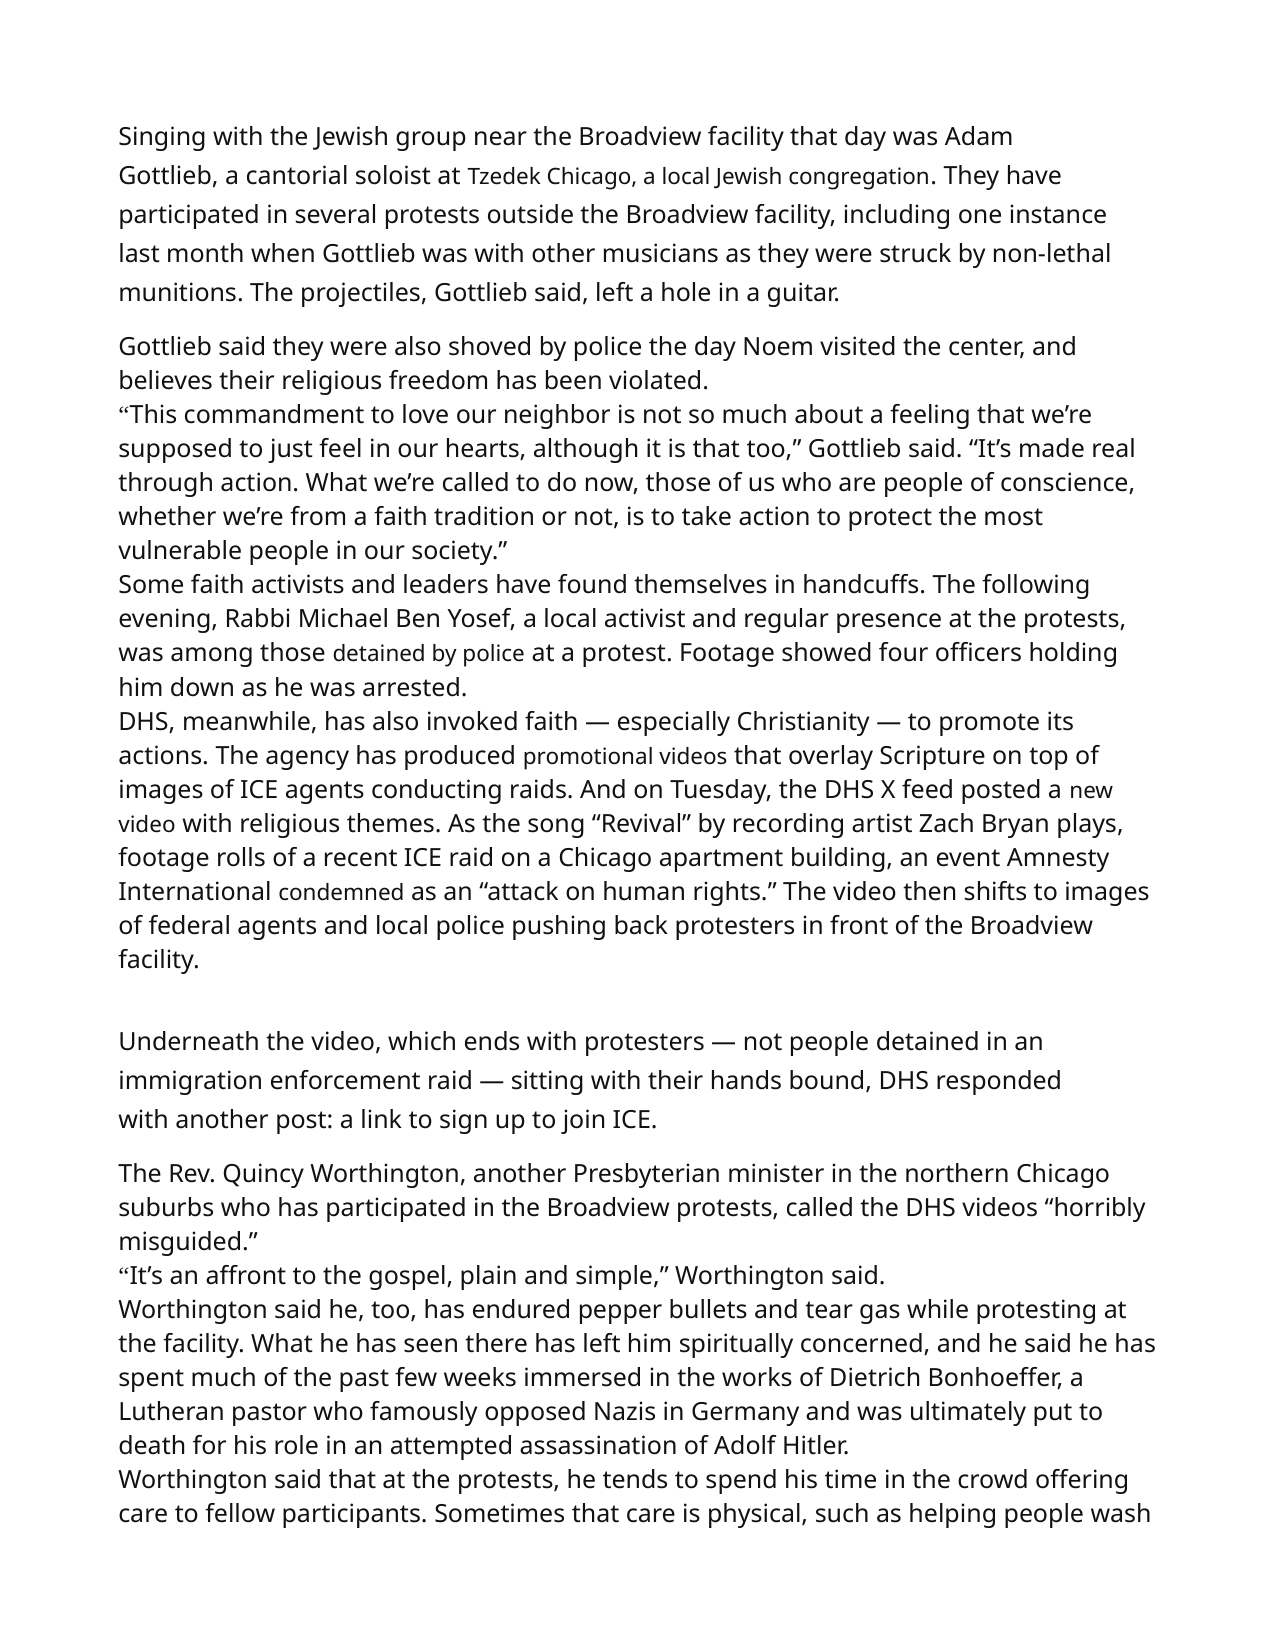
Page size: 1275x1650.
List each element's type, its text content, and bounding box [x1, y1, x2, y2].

text “This commandment to love our neighbor is not so much about a feeling that we’re supposed to just feel in our hearts, although it is that too,” Gottlieb said. “It’s made real through action. What we’re called to do now, those of us who are people of conscience, whether we’re from a faith tradition or not, is to take action to protect the most vulnerable people in our society.” [118, 397, 1157, 567]
text Singing with the Jewish group near the Broadview facility that day was Adam Gottlieb, a cantorial soloist at Tzedek Chicago, a local Jewish congregation. They have participated in several protests outside the Broadview facility, including one instance last month when Gottlieb was with other musicians as they were struck by non-lethal munitions. The projectiles, Gottlieb said, left a hole in a guitar. [118, 118, 1117, 309]
text Worthington said that at the protests, he tends to spend his time in the crowd offering care to fellow participants. Sometimes that care is physical, such as helping people wash [118, 1462, 1157, 1530]
text Underneath the video, which ends with protesters — not people detained in an immigration enforcement raid — sitting with their hands bound, DHS responded with another post: a link to sign up to join ICE. [118, 1023, 1117, 1136]
text “It’s an affront to the gospel, plain and simple,” Worthington said. [118, 1258, 1157, 1292]
text Some faith activists and leaders have found themselves in handcuffs. The following evening, Rabbi Michael Ben Yosef, a local activist and regular presence at the protests, was among those detained by police at a protest. Footage showed four officers holding him down as he was arrested. [118, 567, 1157, 703]
text The Rev. Quincy Worthington, another Presbyterian minister in the northern Chicago suburbs who has participated in the Broadview protests, called the DHS videos “horribly misguided.” [118, 1155, 1157, 1258]
text Worthington said he, too, has endured pepper bullets and tear gas while protesting at the facility. What he has seen there has left him spiritually concerned, and he said he has spent much of the past few weeks immersed in the works of Dietrich Bonhoeffer, a Lutheran pastor who famously opposed Nazis in Germany and was ultimately put to death for his role in an attempted assassination of Adolf Hitler. [118, 1292, 1157, 1462]
text DHS, meanwhile, has also invoked faith — especially Christianity — to promote its actions. The agency has produced promotional videos that overlay Scripture on top of images of ICE agents conducting raids. And on Tuesday, the DHS X feed posted a new video with religious themes. As the song “Revival” by recording artist Zach Bryan plays, footage rolls of a recent ICE raid on a Chicago apartment building, an event Amnesty International condemned as an “attack on human rights.” The video then shifts to images of federal agents and local police pushing back protesters in front of the Broadview facility. [118, 703, 1157, 976]
text Gottlieb said they were also shoved by police the day Noem visited the center, and believes their religious freedom has been violated. [118, 328, 1157, 397]
